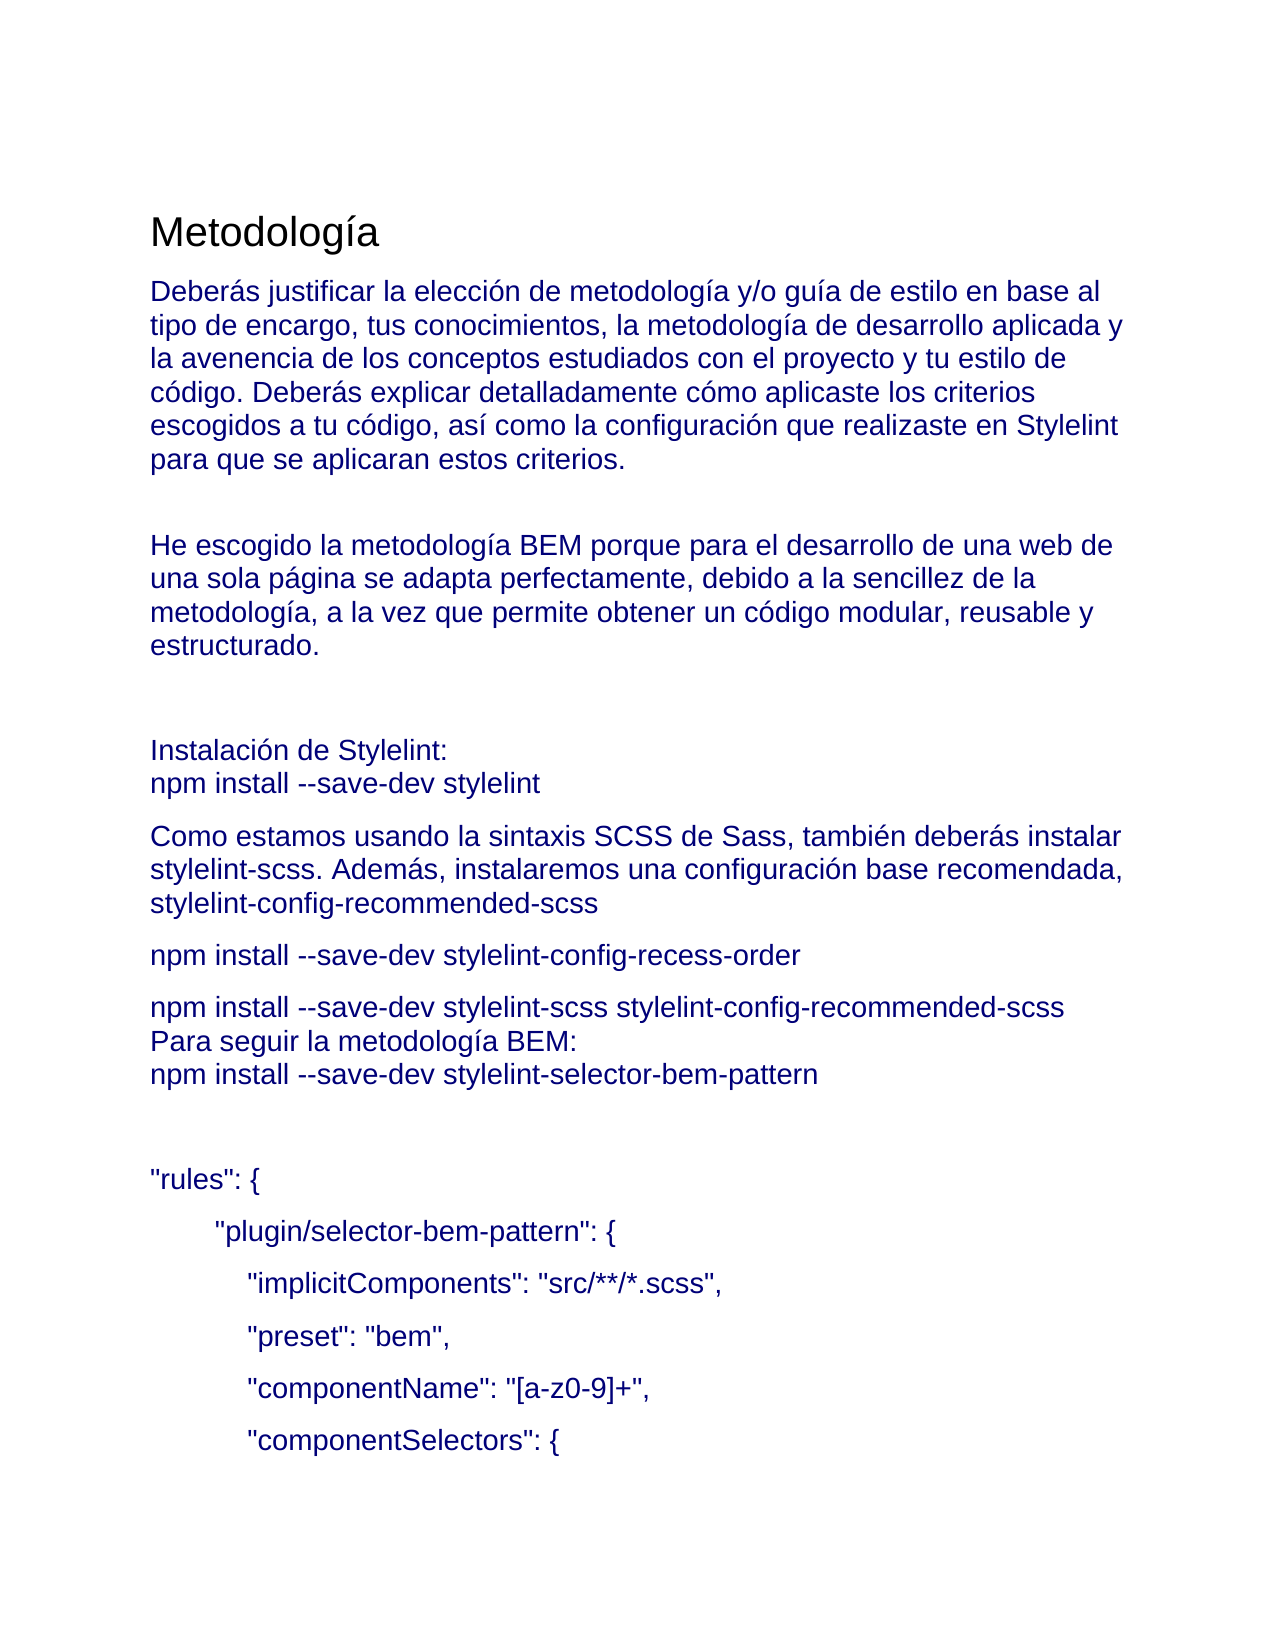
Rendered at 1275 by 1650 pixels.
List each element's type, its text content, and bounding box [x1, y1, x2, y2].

text Como estamos usando la sintaxis SCSS de Sass, también deberás instalar stylelint-scss. Además, instalaremos una configuración base recomendada, stylelint-config-recommended-scss [150, 818, 1125, 919]
text He escogido la metodología BEM porque para el desarrollo de una web de una sola página se adapta perfectamente, debido a la sencillez de la metodología, a la vez que permite obtener un código modular, reusable y estructurado. [150, 527, 1125, 662]
text "componentName": "[a-z0-9]+", [150, 1371, 1125, 1404]
text "componentSelectors": { [150, 1423, 1125, 1457]
text Deberás justificar la elección de metodología y/o guía de estilo en base al tipo de encargo, tus conocimientos, la metodología de desarrollo aplicada y la avenencia de los conceptos estudiados con el proyecto y tu estilo de código. Deberás explicar detalladamente cómo aplicaste los criterios escogidos a tu código, así como la configuración que realizaste en Stylelint para que se aplicaran estos criterios. [150, 274, 1125, 509]
text npm install --save-dev stylelint-scss stylelint-config-recommended-scss Para seguir la metodología BEM: npm install --save-dev stylelint-selector-bem-pattern [150, 990, 1125, 1091]
text "plugin/selector-bem-pattern": { [150, 1214, 1125, 1248]
text "implicitComponents": "src/**/*.scss", [150, 1266, 1125, 1300]
text "preset": "bem", [150, 1319, 1125, 1352]
text npm install --save-dev stylelint-config-recess-order [150, 938, 1125, 971]
subtitle Metodología [150, 207, 1125, 255]
text Instalación de Stylelint: npm install --save-dev stylelint [150, 733, 1125, 800]
text "rules": { [150, 1162, 1125, 1195]
